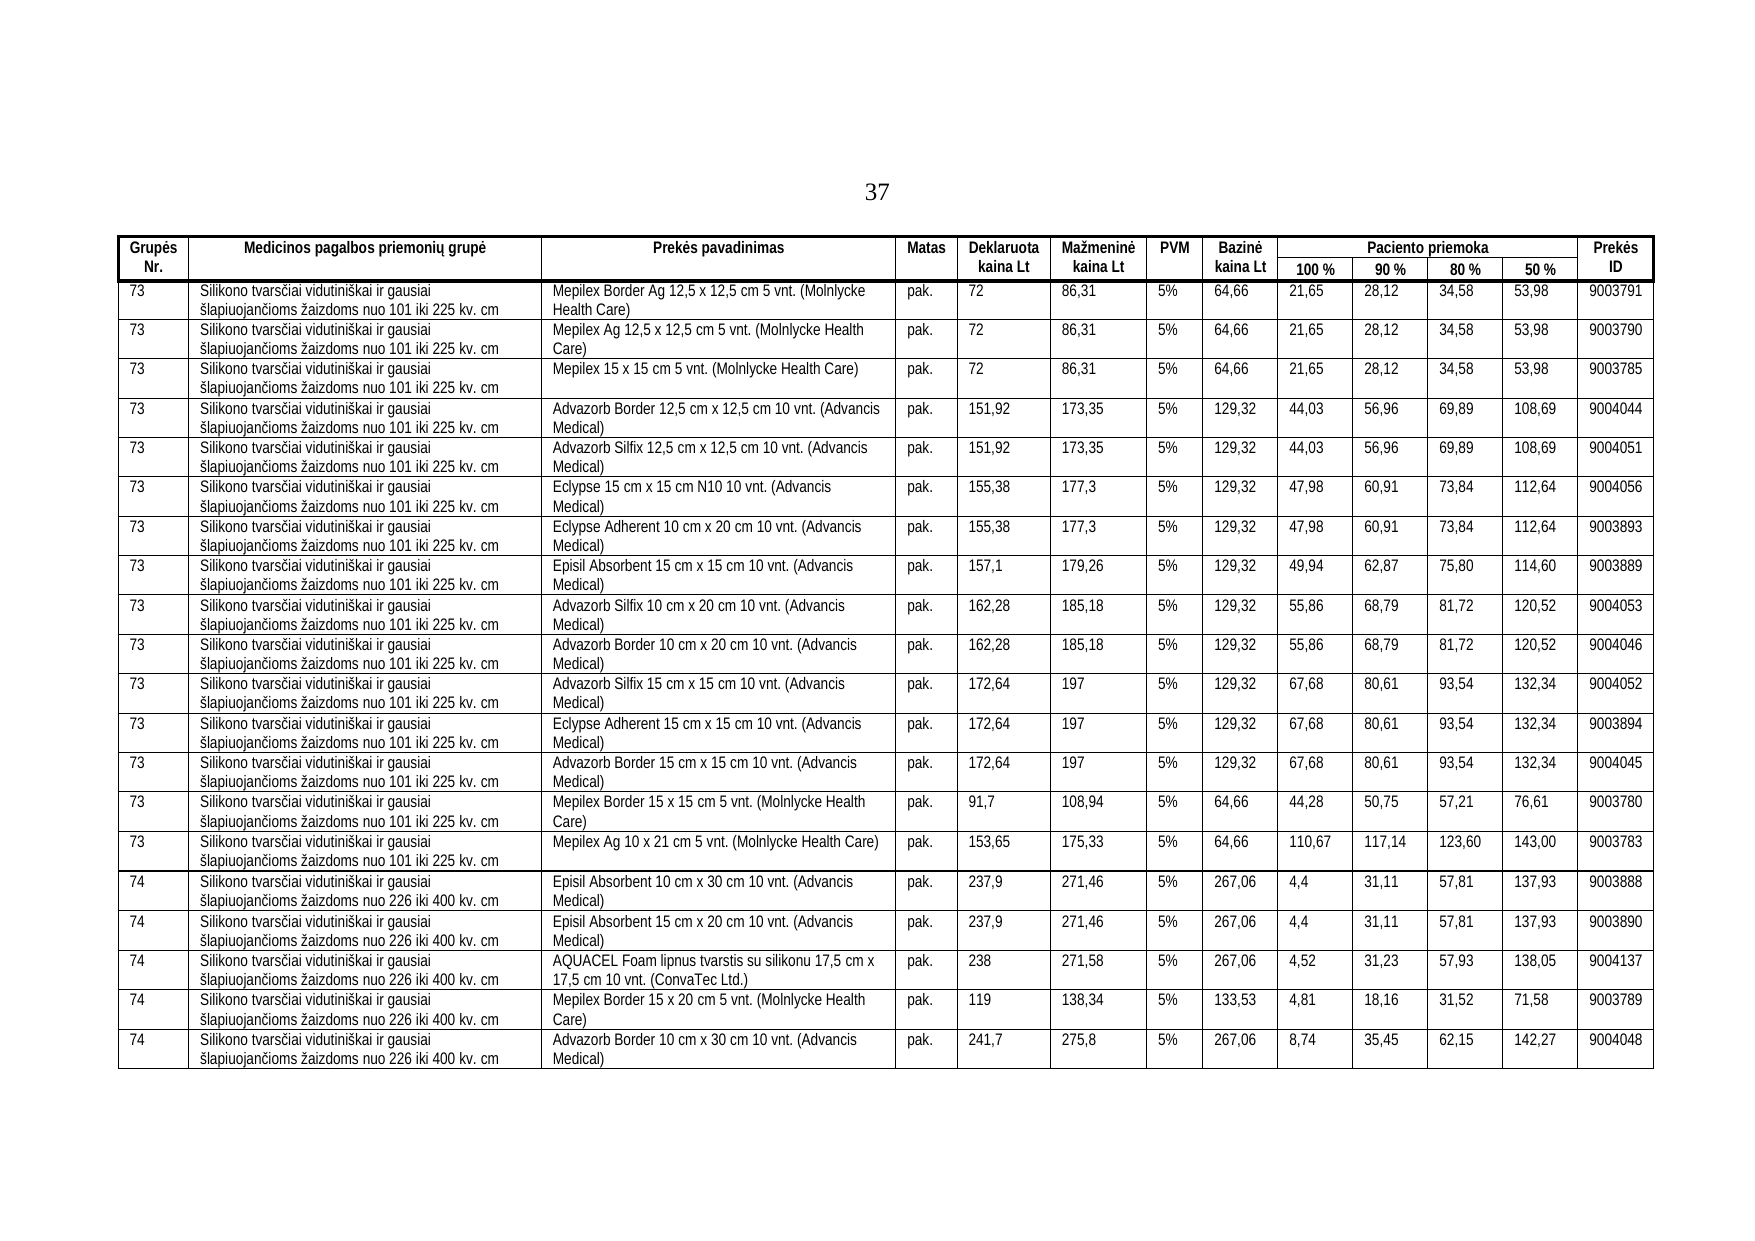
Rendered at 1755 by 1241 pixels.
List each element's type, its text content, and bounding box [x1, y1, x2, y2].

table_cell 81,72 [1428, 635, 1502, 673]
table_cell 137,93 [1503, 872, 1577, 910]
table_cell 114,60 [1503, 556, 1577, 594]
table_cell 138,05 [1503, 951, 1577, 989]
table_cell Silikono tvarsčiai vidutiniškai ir gausiai šlapiuojančioms žaizdoms nuo 101 iki 225 kv. cm [189, 438, 541, 476]
table_cell 73 [119, 517, 188, 555]
table_cell 133,53 [1203, 990, 1277, 1028]
table_cell 44,28 [1278, 792, 1352, 831]
table_cell Silikono tvarsčiai vidutiniškai ir gausiai šlapiuojančioms žaizdoms nuo 101 iki 225 kv. cm [189, 714, 541, 752]
table_cell 100 % [1278, 258, 1352, 279]
table_cell 21,65 [1278, 283, 1352, 319]
table_cell 21,65 [1278, 320, 1352, 358]
table_cell 9004137 [1578, 951, 1653, 989]
table_cell 129,32 [1203, 714, 1277, 752]
table_cell 62,15 [1428, 1030, 1502, 1068]
table_cell 35,45 [1353, 1030, 1427, 1068]
table_cell 72 [958, 320, 1050, 358]
table_cell 73 [119, 753, 188, 791]
table_cell 162,28 [958, 635, 1050, 673]
table_cell 50 % [1503, 258, 1577, 279]
table_header Deklaruota kaina Lt [958, 238, 1050, 279]
table_cell 5% [1147, 951, 1202, 989]
table_cell 9004051 [1578, 438, 1653, 476]
table_cell 62,87 [1353, 556, 1427, 594]
table_cell 271,46 [1051, 911, 1146, 950]
table_header Prekės pavadinimas [542, 238, 895, 279]
table_cell Silikono tvarsčiai vidutiniškai ir gausiai šlapiuojančioms žaizdoms nuo 226 iki 400 kv. cm [189, 872, 541, 910]
table_cell 5% [1147, 911, 1202, 950]
table_cell 64,66 [1203, 832, 1277, 870]
table_cell pak. [896, 283, 957, 319]
table_cell Silikono tvarsčiai vidutiniškai ir gausiai šlapiuojančioms žaizdoms nuo 101 iki 225 kv. cm [189, 792, 541, 831]
table_cell 60,91 [1353, 477, 1427, 516]
table_cell 9003890 [1578, 911, 1653, 950]
table_cell 157,1 [958, 556, 1050, 594]
table_cell 86,31 [1051, 320, 1146, 358]
table_header Paciento priemoka [1278, 238, 1577, 257]
table_cell 5% [1147, 320, 1202, 358]
table_cell 76,61 [1503, 792, 1577, 831]
table_cell 53,98 [1503, 320, 1577, 358]
table_cell Silikono tvarsčiai vidutiniškai ir gausiai šlapiuojančioms žaizdoms nuo 101 iki 225 kv. cm [189, 753, 541, 791]
table_cell Eclypse 15 cm x 15 cm N10 10 vnt. (Advancis Medical) [542, 477, 895, 516]
table_cell 93,54 [1428, 714, 1502, 752]
table_cell pak. [896, 1030, 957, 1068]
table_cell 28,12 [1353, 320, 1427, 358]
table_cell Advazorb Silfix 12,5 cm x 12,5 cm 10 vnt. (Advancis Medical) [542, 438, 895, 476]
table_cell 197 [1051, 714, 1146, 752]
table_cell 143,00 [1503, 832, 1577, 870]
table_cell 271,46 [1051, 872, 1146, 910]
table_cell 9004044 [1578, 399, 1653, 437]
table_cell 5% [1147, 635, 1202, 673]
table_cell 9003791 [1578, 283, 1653, 319]
table_cell 44,03 [1278, 438, 1352, 476]
table_cell 74 [119, 911, 188, 950]
table_cell 57,81 [1428, 872, 1502, 910]
table_cell 80 % [1428, 258, 1502, 279]
table_cell Silikono tvarsčiai vidutiniškai ir gausiai šlapiuojančioms žaizdoms nuo 101 iki 225 kv. cm [189, 320, 541, 358]
table_cell 86,31 [1051, 283, 1146, 319]
table_cell Silikono tvarsčiai vidutiniškai ir gausiai šlapiuojančioms žaizdoms nuo 226 iki 400 kv. cm [189, 911, 541, 950]
table_cell 129,32 [1203, 477, 1277, 516]
table_cell 9003888 [1578, 872, 1653, 910]
table_cell Silikono tvarsčiai vidutiniškai ir gausiai šlapiuojančioms žaizdoms nuo 101 iki 225 kv. cm [189, 674, 541, 712]
table_cell 185,18 [1051, 595, 1146, 634]
table_cell 153,65 [958, 832, 1050, 870]
table_cell 120,52 [1503, 595, 1577, 634]
table_cell 5% [1147, 595, 1202, 634]
table_cell 74 [119, 872, 188, 910]
table_cell 108,69 [1503, 438, 1577, 476]
table_cell 5% [1147, 399, 1202, 437]
table_cell 31,11 [1353, 911, 1427, 950]
table_cell Eclypse Adherent 10 cm x 20 cm 10 vnt. (Advancis Medical) [542, 517, 895, 555]
table_cell 64,66 [1203, 792, 1277, 831]
table_cell 80,61 [1353, 753, 1427, 791]
table_cell 55,86 [1278, 635, 1352, 673]
table_cell 4,81 [1278, 990, 1352, 1028]
table_cell 177,3 [1051, 477, 1146, 516]
table_cell 53,98 [1503, 359, 1577, 397]
table_cell 9004052 [1578, 674, 1653, 712]
table_cell pak. [896, 399, 957, 437]
table_cell 5% [1147, 438, 1202, 476]
table_cell 120,52 [1503, 635, 1577, 673]
table_cell 237,9 [958, 872, 1050, 910]
table_cell 241,7 [958, 1030, 1050, 1068]
table_cell 129,32 [1203, 753, 1277, 791]
table_cell 18,16 [1353, 990, 1427, 1028]
table_cell 68,79 [1353, 595, 1427, 634]
table_cell 56,96 [1353, 438, 1427, 476]
table_header Mažmeninė kaina Lt [1051, 238, 1146, 279]
table_cell 47,98 [1278, 517, 1352, 555]
table_cell 172,64 [958, 714, 1050, 752]
table_cell 67,68 [1278, 714, 1352, 752]
table_cell Advazorb Silfix 10 cm x 20 cm 10 vnt. (Advancis Medical) [542, 595, 895, 634]
table_cell 267,06 [1203, 872, 1277, 910]
table_cell Advazorb Border 15 cm x 15 cm 10 vnt. (Advancis Medical) [542, 753, 895, 791]
table_cell AQUACEL Foam lipnus tvarstis su silikonu 17,5 cm x 17,5 cm 10 vnt. (ConvaTec Ltd.) [542, 951, 895, 989]
table_cell Silikono tvarsčiai vidutiniškai ir gausiai šlapiuojančioms žaizdoms nuo 101 iki 225 kv. cm [189, 283, 541, 319]
table_cell 50,75 [1353, 792, 1427, 831]
table_cell 9004045 [1578, 753, 1653, 791]
table_cell 57,93 [1428, 951, 1502, 989]
table_cell 5% [1147, 832, 1202, 870]
table_cell 237,9 [958, 911, 1050, 950]
table_cell pak. [896, 438, 957, 476]
table_cell 34,58 [1428, 359, 1502, 397]
table_cell 73 [119, 320, 188, 358]
table_cell 155,38 [958, 477, 1050, 516]
table_cell pak. [896, 872, 957, 910]
table_cell 197 [1051, 674, 1146, 712]
table_cell Mepilex Border 15 x 20 cm 5 vnt. (Molnlycke Health Care) [542, 990, 895, 1028]
table_cell Silikono tvarsčiai vidutiniškai ir gausiai šlapiuojančioms žaizdoms nuo 226 iki 400 kv. cm [189, 990, 541, 1028]
table_cell 71,58 [1503, 990, 1577, 1028]
table_cell 73,84 [1428, 477, 1502, 516]
table_cell 129,32 [1203, 674, 1277, 712]
table_header Prekės ID [1578, 238, 1652, 279]
table_cell 5% [1147, 872, 1202, 910]
table_cell 68,79 [1353, 635, 1427, 673]
table_cell 64,66 [1203, 359, 1277, 397]
table_cell 73 [119, 399, 188, 437]
table_cell 73 [119, 477, 188, 516]
table_cell 9003785 [1578, 359, 1653, 397]
table_cell 132,34 [1503, 714, 1577, 752]
table_cell 132,34 [1503, 753, 1577, 791]
table_cell 197 [1051, 753, 1146, 791]
table_cell 4,4 [1278, 911, 1352, 950]
table_cell Episil Absorbent 15 cm x 20 cm 10 vnt. (Advancis Medical) [542, 911, 895, 950]
table_cell 31,11 [1353, 872, 1427, 910]
table_cell 142,27 [1503, 1030, 1577, 1068]
table_cell 112,64 [1503, 477, 1577, 516]
table_cell 57,81 [1428, 911, 1502, 950]
table_cell Episil Absorbent 15 cm x 15 cm 10 vnt. (Advancis Medical) [542, 556, 895, 594]
table_cell Mepilex Border 15 x 15 cm 5 vnt. (Molnlycke Health Care) [542, 792, 895, 831]
table_cell 173,35 [1051, 399, 1146, 437]
table_cell 9003889 [1578, 556, 1653, 594]
table_cell 112,64 [1503, 517, 1577, 555]
table_cell 162,28 [958, 595, 1050, 634]
table_cell 93,54 [1428, 674, 1502, 712]
table_cell Silikono tvarsčiai vidutiniškai ir gausiai šlapiuojančioms žaizdoms nuo 101 iki 225 kv. cm [189, 832, 541, 870]
table_cell 5% [1147, 674, 1202, 712]
table_cell 175,33 [1051, 832, 1146, 870]
table_cell Advazorb Border 10 cm x 30 cm 10 vnt. (Advancis Medical) [542, 1030, 895, 1068]
table_cell pak. [896, 990, 957, 1028]
table_cell 271,58 [1051, 951, 1146, 989]
table_cell Mepilex Ag 12,5 x 12,5 cm 5 vnt. (Molnlycke Health Care) [542, 320, 895, 358]
table_cell 5% [1147, 990, 1202, 1028]
table_cell 9004048 [1578, 1030, 1653, 1068]
table_cell 90 % [1353, 258, 1427, 279]
table_cell 73 [119, 674, 188, 712]
table_cell 185,18 [1051, 635, 1146, 673]
table_cell 172,64 [958, 674, 1050, 712]
table_cell Advazorb Border 12,5 cm x 12,5 cm 10 vnt. (Advancis Medical) [542, 399, 895, 437]
table_cell 73 [119, 832, 188, 870]
table_cell 129,32 [1203, 556, 1277, 594]
table_cell pak. [896, 595, 957, 634]
table_cell 44,03 [1278, 399, 1352, 437]
table_cell 80,61 [1353, 674, 1427, 712]
table_cell pak. [896, 477, 957, 516]
table_cell Eclypse Adherent 15 cm x 15 cm 10 vnt. (Advancis Medical) [542, 714, 895, 752]
table_cell 5% [1147, 792, 1202, 831]
table_cell Silikono tvarsčiai vidutiniškai ir gausiai šlapiuojančioms žaizdoms nuo 101 iki 225 kv. cm [189, 635, 541, 673]
table_cell pak. [896, 792, 957, 831]
table_cell 9004053 [1578, 595, 1653, 634]
table_cell 9003893 [1578, 517, 1653, 555]
table_cell 177,3 [1051, 517, 1146, 555]
table_cell pak. [896, 911, 957, 950]
table_cell 4,52 [1278, 951, 1352, 989]
table_cell 151,92 [958, 399, 1050, 437]
table_cell 9003780 [1578, 792, 1653, 831]
table_cell 93,54 [1428, 753, 1502, 791]
table_cell 9004046 [1578, 635, 1653, 673]
table_cell 73 [119, 438, 188, 476]
table_cell 60,91 [1353, 517, 1427, 555]
table_cell 67,68 [1278, 674, 1352, 712]
table_cell 138,34 [1051, 990, 1146, 1028]
table_cell 21,65 [1278, 359, 1352, 397]
table_cell 5% [1147, 359, 1202, 397]
table_cell 31,52 [1428, 990, 1502, 1028]
table_cell 56,96 [1353, 399, 1427, 437]
table_cell Silikono tvarsčiai vidutiniškai ir gausiai šlapiuojančioms žaizdoms nuo 101 iki 225 kv. cm [189, 556, 541, 594]
table_cell 64,66 [1203, 283, 1277, 319]
table_cell 155,38 [958, 517, 1050, 555]
table_cell 123,60 [1428, 832, 1502, 870]
table_cell pak. [896, 832, 957, 870]
table_cell 73 [119, 714, 188, 752]
table_cell pak. [896, 714, 957, 752]
table_cell 73 [119, 595, 188, 634]
table_cell Silikono tvarsčiai vidutiniškai ir gausiai šlapiuojančioms žaizdoms nuo 101 iki 225 kv. cm [189, 517, 541, 555]
table_cell 72 [958, 283, 1050, 319]
table_cell Mepilex 15 x 15 cm 5 vnt. (Molnlycke Health Care) [542, 359, 895, 397]
table_cell Silikono tvarsčiai vidutiniškai ir gausiai šlapiuojančioms žaizdoms nuo 101 iki 225 kv. cm [189, 477, 541, 516]
table_cell 75,80 [1428, 556, 1502, 594]
table_cell pak. [896, 320, 957, 358]
table_cell 8,74 [1278, 1030, 1352, 1068]
table_cell 91,7 [958, 792, 1050, 831]
table_header Bazinė kaina Lt [1203, 238, 1277, 279]
table_cell pak. [896, 517, 957, 555]
table_cell 5% [1147, 753, 1202, 791]
table_cell 267,06 [1203, 1030, 1277, 1068]
table_cell 9003790 [1578, 320, 1653, 358]
table_cell Silikono tvarsčiai vidutiniškai ir gausiai šlapiuojančioms žaizdoms nuo 101 iki 225 kv. cm [189, 399, 541, 437]
table_cell pak. [896, 359, 957, 397]
table_cell Episil Absorbent 10 cm x 30 cm 10 vnt. (Advancis Medical) [542, 872, 895, 910]
table_cell 129,32 [1203, 399, 1277, 437]
table_cell Mepilex Ag 10 x 21 cm 5 vnt. (Molnlycke Health Care) [542, 832, 895, 870]
table_cell 132,34 [1503, 674, 1577, 712]
table_cell 28,12 [1353, 283, 1427, 319]
table_cell 119 [958, 990, 1050, 1028]
table_cell 117,14 [1353, 832, 1427, 870]
table_cell 5% [1147, 714, 1202, 752]
table_cell 9003789 [1578, 990, 1653, 1028]
table_cell 5% [1147, 283, 1202, 319]
table_cell 151,92 [958, 438, 1050, 476]
table_cell 74 [119, 951, 188, 989]
table_cell 64,66 [1203, 320, 1277, 358]
table_cell 53,98 [1503, 283, 1577, 319]
table_cell 34,58 [1428, 283, 1502, 319]
table_cell 57,21 [1428, 792, 1502, 831]
table_cell 137,93 [1503, 911, 1577, 950]
table_cell 108,69 [1503, 399, 1577, 437]
table_cell 31,23 [1353, 951, 1427, 989]
table_cell Advazorb Border 10 cm x 20 cm 10 vnt. (Advancis Medical) [542, 635, 895, 673]
table_cell 110,67 [1278, 832, 1352, 870]
table_header Matas [896, 238, 957, 279]
table_cell Silikono tvarsčiai vidutiniškai ir gausiai šlapiuojančioms žaizdoms nuo 101 iki 225 kv. cm [189, 359, 541, 397]
table_cell Silikono tvarsčiai vidutiniškai ir gausiai šlapiuojančioms žaizdoms nuo 101 iki 225 kv. cm [189, 595, 541, 634]
table_cell 267,06 [1203, 911, 1277, 950]
table_cell 173,35 [1051, 438, 1146, 476]
table_cell 74 [119, 1030, 188, 1068]
table_cell 72 [958, 359, 1050, 397]
table_cell 9003783 [1578, 832, 1653, 870]
table_cell 73 [119, 359, 188, 397]
table_cell 67,68 [1278, 753, 1352, 791]
table_header Medicinos pagalbos priemonių grupė [189, 238, 541, 279]
table_cell 5% [1147, 1030, 1202, 1068]
table_cell 179,26 [1051, 556, 1146, 594]
table_cell 129,32 [1203, 438, 1277, 476]
table_cell 172,64 [958, 753, 1050, 791]
table_cell 73 [119, 283, 188, 319]
table_cell pak. [896, 635, 957, 673]
table_cell 69,89 [1428, 399, 1502, 437]
table_cell 73 [119, 792, 188, 831]
table_cell 73,84 [1428, 517, 1502, 555]
table_cell pak. [896, 753, 957, 791]
table_cell 34,58 [1428, 320, 1502, 358]
table_cell 69,89 [1428, 438, 1502, 476]
table_cell 129,32 [1203, 517, 1277, 555]
table_cell 9004056 [1578, 477, 1653, 516]
table_cell 5% [1147, 556, 1202, 594]
table_cell 4,4 [1278, 872, 1352, 910]
table_cell 28,12 [1353, 359, 1427, 397]
table_cell 73 [119, 556, 188, 594]
table_cell 129,32 [1203, 635, 1277, 673]
table_header Grupės Nr. [120, 238, 188, 279]
table_cell 275,8 [1051, 1030, 1146, 1068]
table_cell Advazorb Silfix 15 cm x 15 cm 10 vnt. (Advancis Medical) [542, 674, 895, 712]
table_header PVM [1147, 238, 1202, 279]
table_cell Silikono tvarsčiai vidutiniškai ir gausiai šlapiuojančioms žaizdoms nuo 226 iki 400 kv. cm [189, 1030, 541, 1068]
table_cell 5% [1147, 477, 1202, 516]
table_cell 49,94 [1278, 556, 1352, 594]
table_cell 47,98 [1278, 477, 1352, 516]
table_cell 9003894 [1578, 714, 1653, 752]
table_cell 55,86 [1278, 595, 1352, 634]
table_cell 238 [958, 951, 1050, 989]
table_cell pak. [896, 674, 957, 712]
table_cell 108,94 [1051, 792, 1146, 831]
table_cell 5% [1147, 517, 1202, 555]
table_cell pak. [896, 556, 957, 594]
table_cell 73 [119, 635, 188, 673]
table_cell 267,06 [1203, 951, 1277, 989]
table_cell pak. [896, 951, 957, 989]
table_cell 129,32 [1203, 595, 1277, 634]
table_cell Silikono tvarsčiai vidutiniškai ir gausiai šlapiuojančioms žaizdoms nuo 226 iki 400 kv. cm [189, 951, 541, 989]
table_cell 74 [119, 990, 188, 1028]
table_cell 81,72 [1428, 595, 1502, 634]
table_cell 86,31 [1051, 359, 1146, 397]
table_cell 80,61 [1353, 714, 1427, 752]
table_cell Mepilex Border Ag 12,5 x 12,5 cm 5 vnt. (Molnlycke Health Care) [542, 283, 895, 319]
